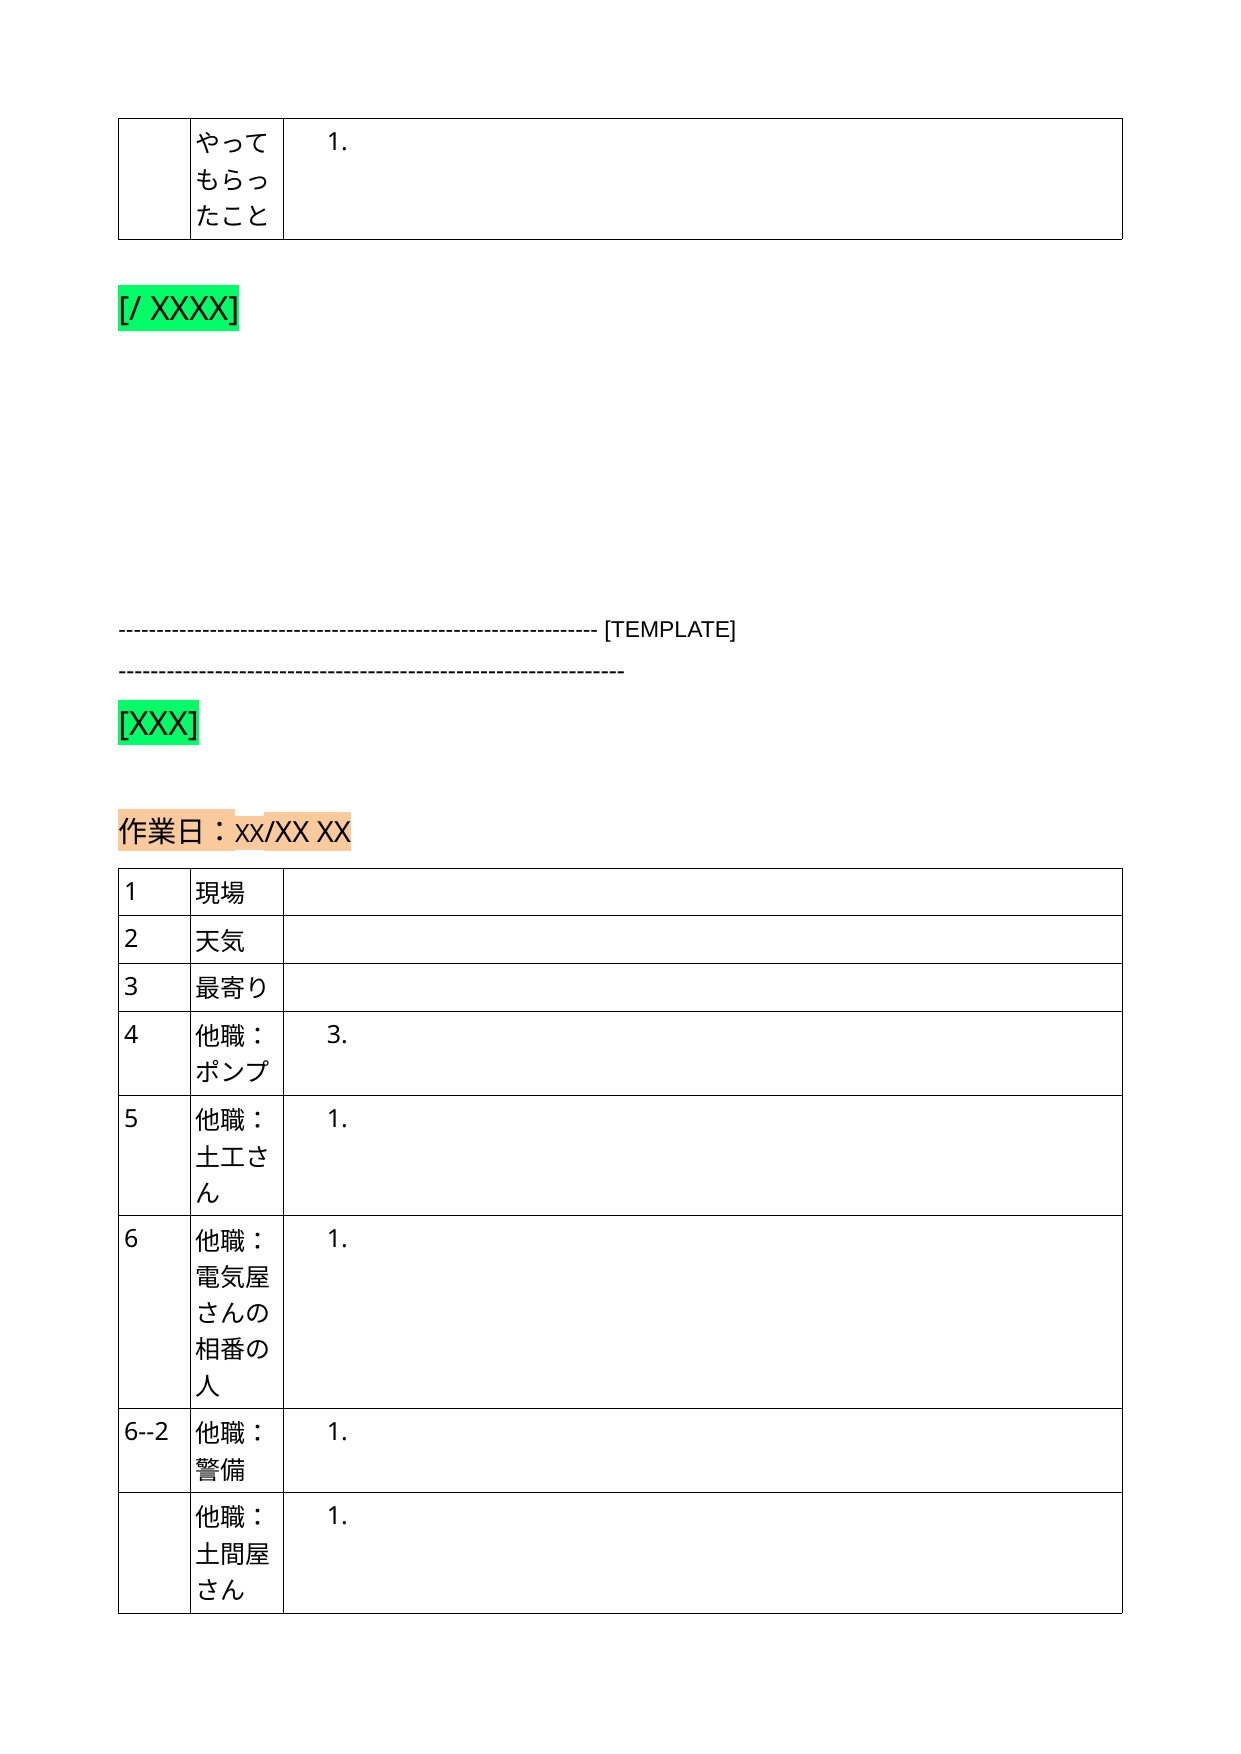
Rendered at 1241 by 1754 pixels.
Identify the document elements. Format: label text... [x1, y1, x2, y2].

table_cell 6--2 [119, 1409, 190, 1492]
table_cell 他職：警備 [191, 1409, 283, 1492]
text 作業日：XX/XX XX [118, 809, 1122, 851]
table_cell [119, 119, 190, 238]
table_cell [284, 1096, 1122, 1215]
table_cell [284, 1493, 1122, 1612]
table_cell 6 [119, 1216, 190, 1408]
table_cell [284, 1012, 1122, 1095]
text [/ XXXX] [118, 285, 1122, 331]
table_header 1 [119, 869, 190, 915]
table_cell [119, 1493, 190, 1612]
table_cell [284, 916, 1122, 963]
table_cell 3 [119, 964, 190, 1011]
table_cell [284, 1216, 1122, 1408]
table_cell 4 [119, 1012, 190, 1095]
text --------------------------------------------------------------- [118, 653, 1122, 687]
table_cell 2 [119, 916, 190, 963]
text --------------------------------------------------------------- [TEMPLATE] [118, 616, 1122, 643]
table_cell [284, 119, 1122, 238]
table_cell [284, 1409, 1122, 1492]
table_cell 天気 [191, 916, 283, 963]
table_cell 他職：電気屋さんの相番の人 [191, 1216, 283, 1408]
table_cell やってもらったこと [191, 119, 283, 238]
text [XXX] [118, 700, 1122, 745]
table_cell 他職：土間屋さん [191, 1493, 283, 1612]
table_cell 他職：ポンプ [191, 1012, 283, 1095]
table_cell 最寄り [191, 964, 283, 1011]
table_cell [284, 964, 1122, 1011]
table_cell 他職：土工さん [191, 1096, 283, 1215]
table_header [284, 869, 1122, 915]
table_header 現場 [191, 869, 283, 915]
table_cell 5 [119, 1096, 190, 1215]
